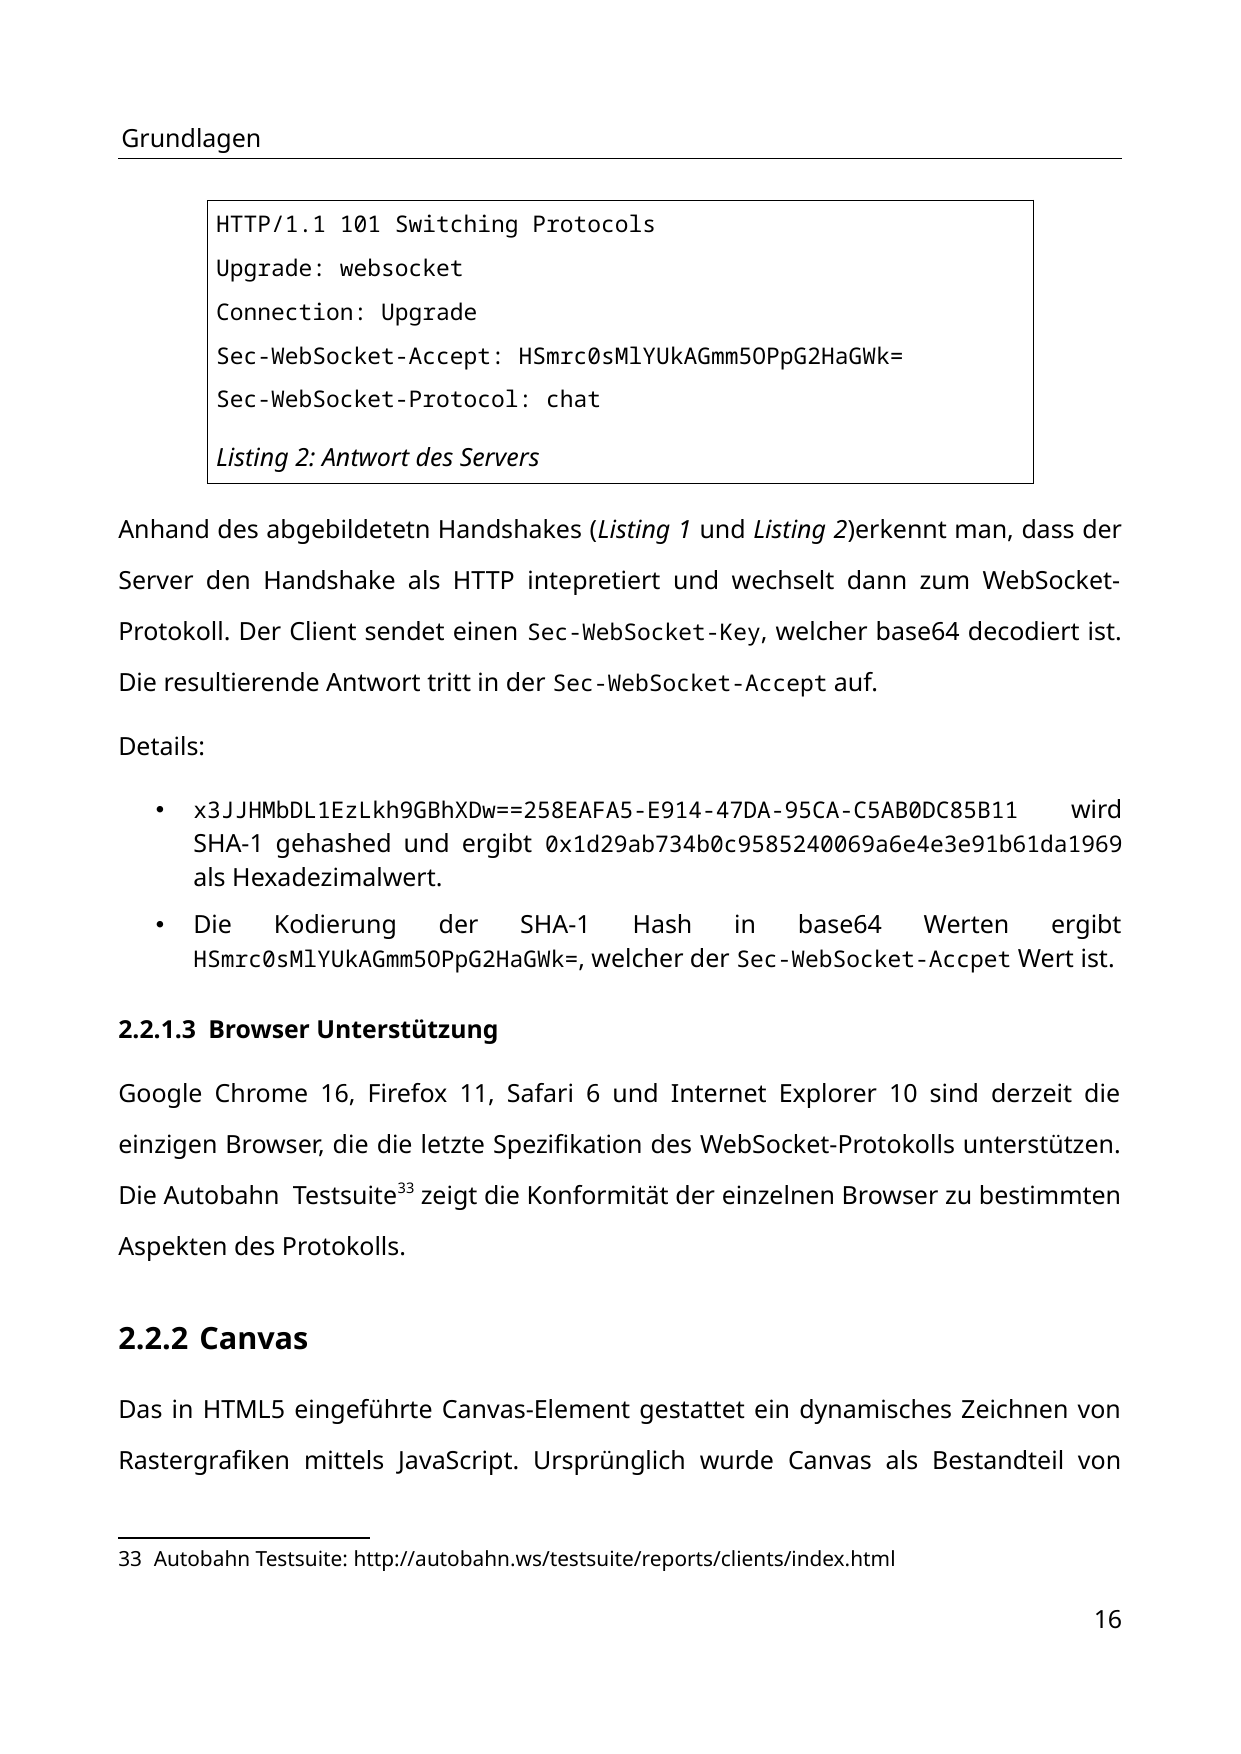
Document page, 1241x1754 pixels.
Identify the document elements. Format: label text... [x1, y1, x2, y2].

text Connection: Upgrade [216, 296, 1024, 327]
text HTTP/1.1 101 Switching Protocols [216, 208, 1024, 240]
text Sec-WebSocket-Accept: HSmrc0sMlYUkAGmm5OPpG2HaGWk= [216, 340, 1024, 371]
text Das in HTML5 eingeführte Canvas-Element gestattet ein dynamisches Zeichnen von Rastergrafiken mittels JavaScript. Ursprünglich wurde Canvas als Bestandteil von [118, 1392, 1122, 1477]
text Sec-WebSocket-Protocol: chat [216, 383, 1024, 415]
list x3JJHMbDL1EzLkh9GBhXDw==258EAFA5-E914-47DA-95CA-C5AB0DC85B11 wird SHA-1 gehashed und ergibt 0x1d29ab734b0c9585240069a6e4e3e91b61da1969 als Hexadezimalwert. [156, 792, 1122, 894]
text Details: [118, 728, 1122, 762]
subtitle Browser Unterstützung [118, 1012, 1122, 1046]
text Upgrade: websocket [216, 252, 1024, 283]
subtitle Canvas [118, 1317, 1122, 1359]
text Autobahn Testsuite: http://autobahn.ws/testsuite/reports/clients/index.html [118, 1544, 1122, 1572]
list Listing 2: Antwort des Servers [216, 440, 1024, 474]
text Anhand des abgebildetetn Handshakes (Listing 1 und Listing 2)erkennt man, dass der Server den Handshake als HTTP intepretiert und wechselt dann zum WebSocket-Protokoll. Der Client sendet einen Sec-WebSocket-Key, welcher base64 decodiert ist. Die resultierende Antwort tritt in der Sec-WebSocket-Accept auf. [118, 188, 1122, 699]
list Die Kodierung der SHA-1 Hash in base64 Werten ergibt HSmrc0sMlYUkAGmm5OPpG2HaGWk=, welcher der Sec-WebSocket-Accpet Wert ist. [156, 906, 1122, 974]
text Google Chrome 16, Firefox 11, Safari 6 und Internet Explorer 10 sind derzeit die einzigen Browser, die die letzte Spezifikation des WebSocket-Protokolls unterstützen. Die Autobahn Testsuite zeigt die Konformität der einzelnen Browser zu bestimmten Aspekten des Protokolls. [118, 1075, 1122, 1262]
